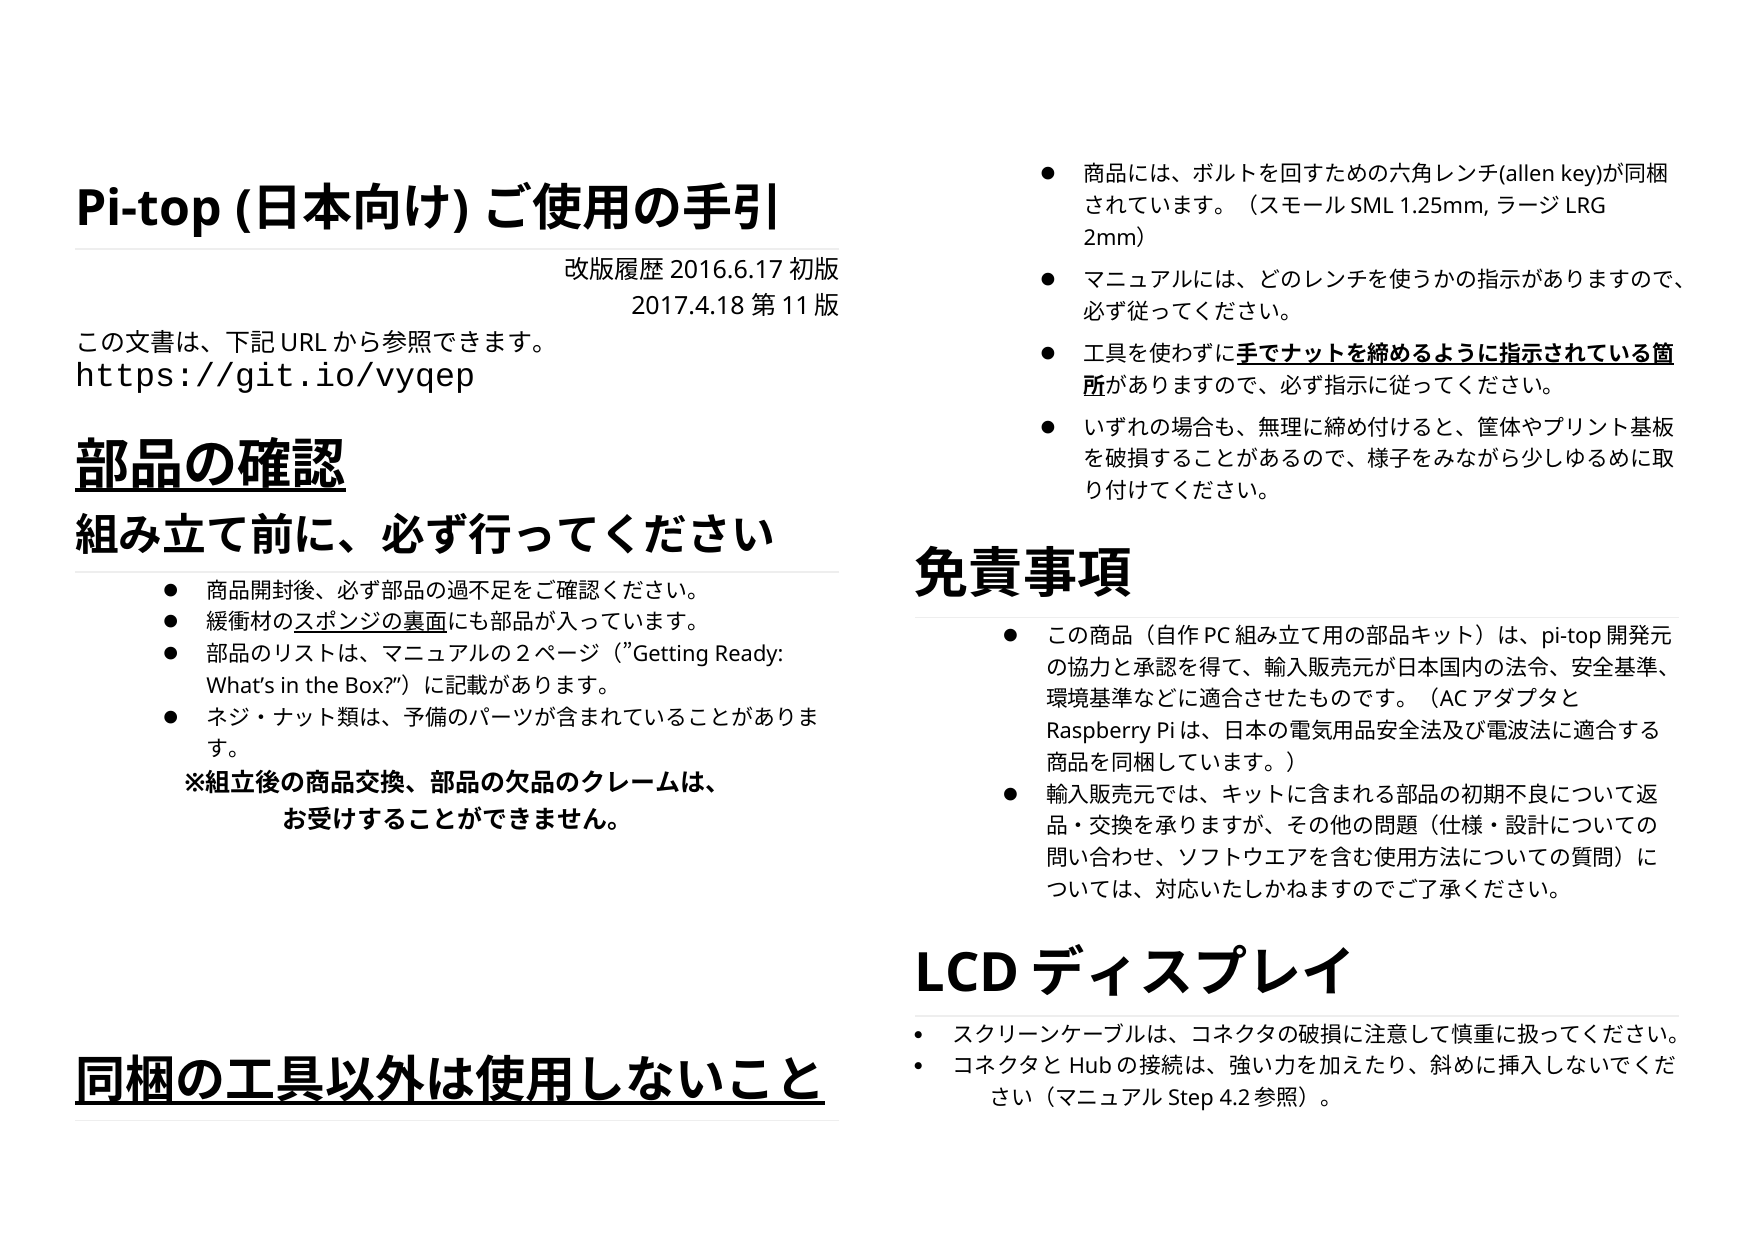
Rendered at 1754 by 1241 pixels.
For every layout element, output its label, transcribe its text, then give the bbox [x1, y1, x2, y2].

list 商品開封後、必ず部品の過不足をご確認ください。 [162, 573, 839, 604]
text この文書は、下記URLから参照できます。 https://git.io/vyqep [75, 322, 839, 396]
text ※組立後の商品交換、部品の欠品のクレームは、 お受けすることができません。 [75, 763, 839, 835]
list 部品のリストは、マニュアルの２ページ（”Getting Ready: What’s in the Box?”）に記載があります。 [162, 636, 839, 699]
list 工具を使わずに手でナットを締めるように指示されている箇所がありますので、必ず指示に従ってください。 [1039, 336, 1679, 399]
list 緩衝材のスポンジの裏面にも部品が入っています。 [162, 604, 839, 636]
list マニュアルには、どのレンチを使うかの指示がありますので、必ず従ってください。 [1039, 262, 1679, 326]
text 同梱の工具以外は使用しないこと [75, 1039, 839, 1120]
list ネジ・ナット類は、予備のパーツが含まれていることがあります。 [162, 699, 839, 763]
text 免責事項 [914, 530, 1679, 618]
text 部品の確認 組み立て前に、必ず行ってください [75, 421, 839, 571]
text 2017.4.18 第11版 [75, 286, 839, 322]
text Pi-top (日本向け) ご使用の手引 [75, 167, 839, 248]
list スクリーンケーブルは、コネクタの破損に注意して慎重に扱ってください。 [914, 1017, 1679, 1048]
list いずれの場合も、無理に締め付けると、筐体やプリント基板を破損することがあるので、様子をみながら少しゆるめに取り付けてください。 [1039, 410, 1679, 505]
list コネクタとHubの接続は、強い力を加えたり、斜めに挿入しないでください（マニュアルStep 4.2参照）。 [914, 1048, 1679, 1112]
text 改版履歴 2016.6.17 初版 [75, 250, 839, 286]
list 商品には、ボルトを回すための六角レンチ(allen key)が同梱されています。（スモールSML 1.25mm, ラージLRG 2mm） [1039, 156, 1679, 252]
text LCDディスプレイ [914, 928, 1679, 1017]
list 輸入販売元では、キットに含まれる部品の初期不良について返品・交換を承りますが、その他の問題（仕様・設計についての問い合わせ、ソフトウエアを含む使用方法についての質問）については、対応いたしかねますのでご了承ください。 [1002, 777, 1679, 903]
list この商品（自作PC組み立て用の部品キット）は、pi-top開発元の協力と承認を得て、輸入販売元が日本国内の法令、安全基準、環境基準などに適合させたものです。（ACアダプタとRaspberry Piは、日本の電気用品安全法及び電波法に適合する商品を同梱しています。） [1002, 618, 1679, 777]
